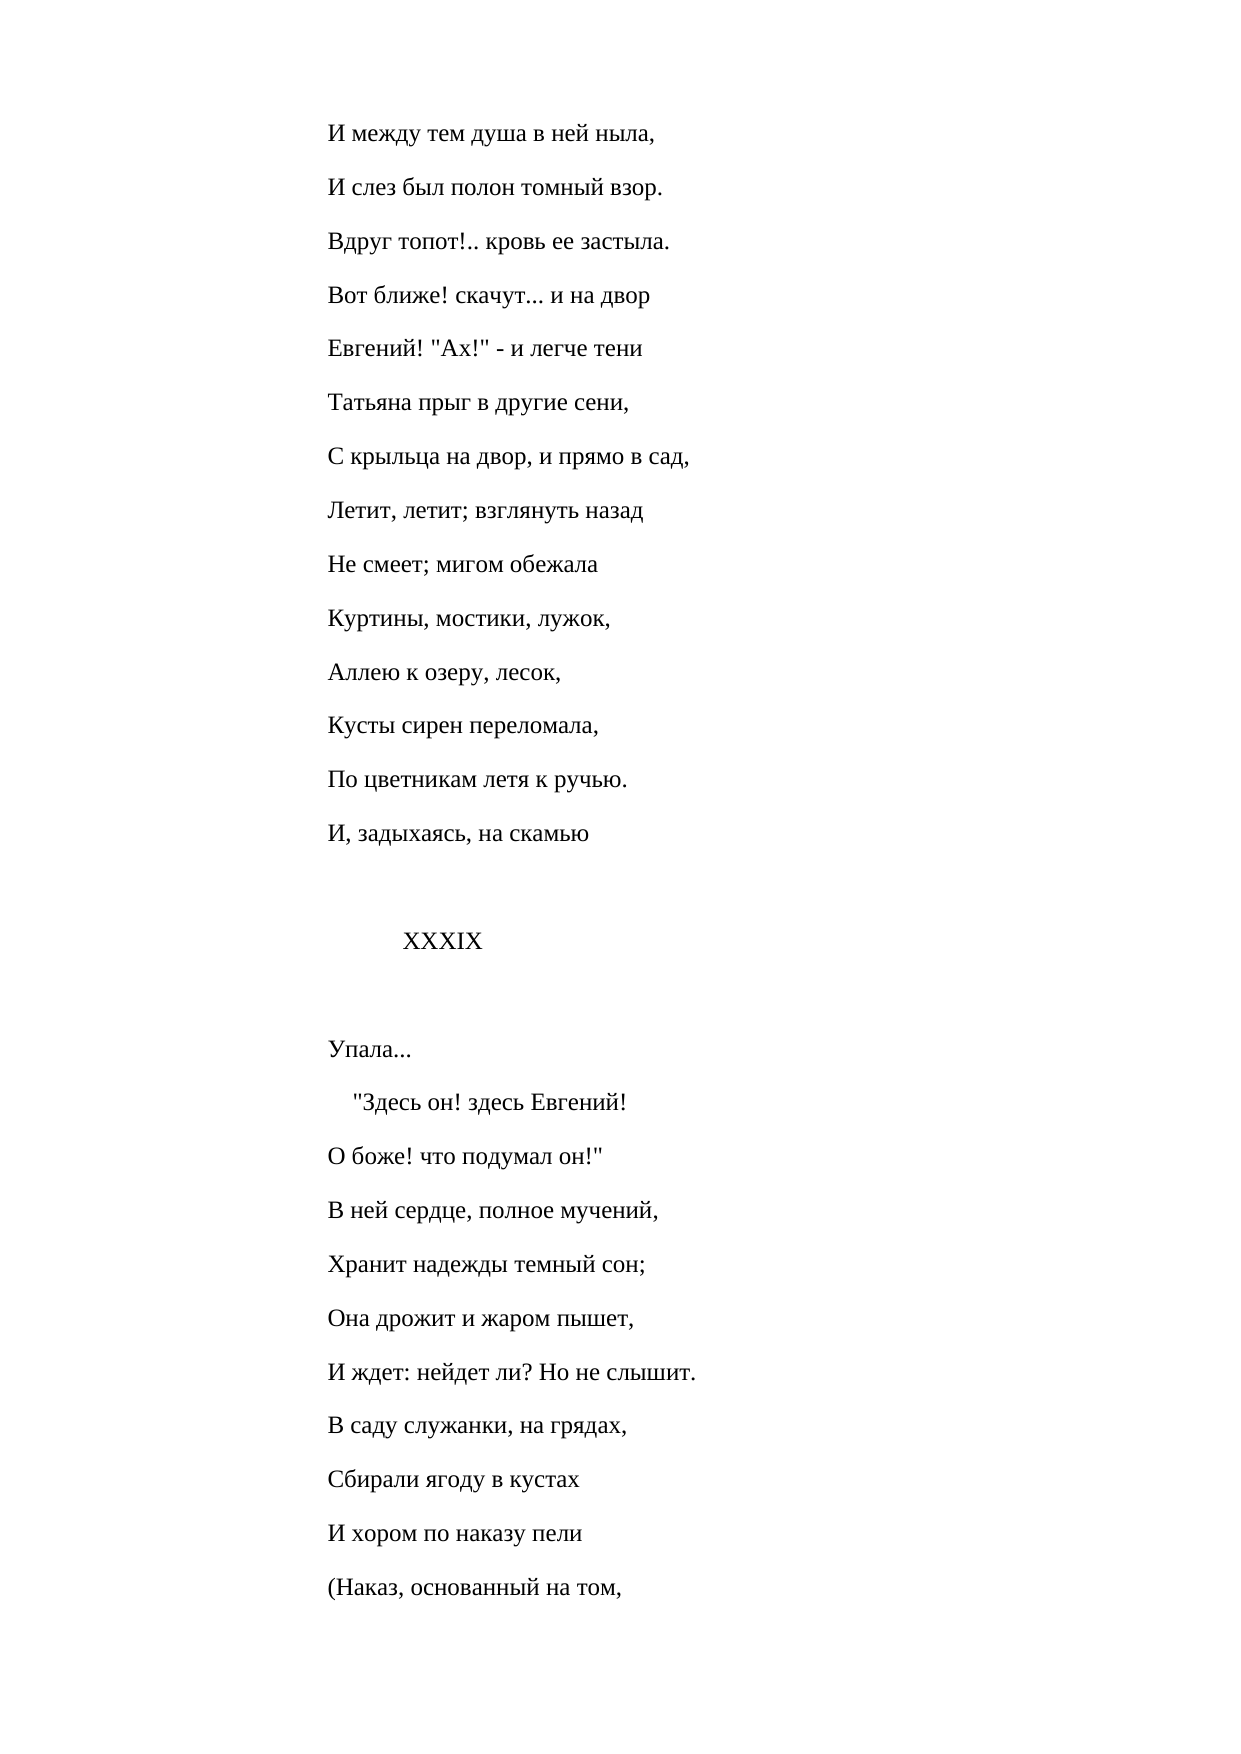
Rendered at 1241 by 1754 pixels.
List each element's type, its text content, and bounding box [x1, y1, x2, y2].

text По цветникам летя к ручью. [177, 764, 1152, 793]
text (Наказ, основанный на том, [177, 1572, 1152, 1601]
text В ней сердце, полное мучений, [177, 1195, 1152, 1224]
text С крыльца на двор, и прямо в сад, [177, 441, 1152, 470]
text Упала... [177, 1034, 1152, 1062]
text Вот ближе! скачут... и на двор [177, 280, 1152, 308]
text И слез был полон томный взор. [177, 172, 1152, 201]
text Вдруг топот!.. кровь ее застыла. [177, 226, 1152, 254]
text Она дрожит и жаром пышет, [177, 1303, 1152, 1332]
text И ждет: нейдет ли? Но не слышит. [177, 1357, 1152, 1386]
text Кусты сирен переломала, [177, 711, 1152, 739]
text И хором по наказу пели [177, 1518, 1152, 1547]
text Татьяна прыг в другие сени, [177, 387, 1152, 416]
text Куртины, мостики, лужок, [177, 603, 1152, 632]
text О боже! что подумал он!" [177, 1141, 1152, 1170]
text Летит, летит; взглянуть назад [177, 495, 1152, 524]
text Евгений! "Ах!" - и легче тени [177, 333, 1152, 362]
text И, задыхаясь, на скамью [177, 818, 1152, 847]
text "Здесь он! здесь Евгений! [177, 1087, 1152, 1116]
text В саду служанки, на грядах, [177, 1411, 1152, 1439]
text Не смеет; мигом обежала [177, 549, 1152, 578]
text Сбирали ягоду в кустах [177, 1464, 1152, 1493]
text И между тем душа в ней ныла, [177, 118, 1152, 147]
text Хранит надежды темный сон; [177, 1249, 1152, 1278]
text Аллею к озеру, лесок, [177, 657, 1152, 685]
text XXXIX [177, 926, 1152, 955]
